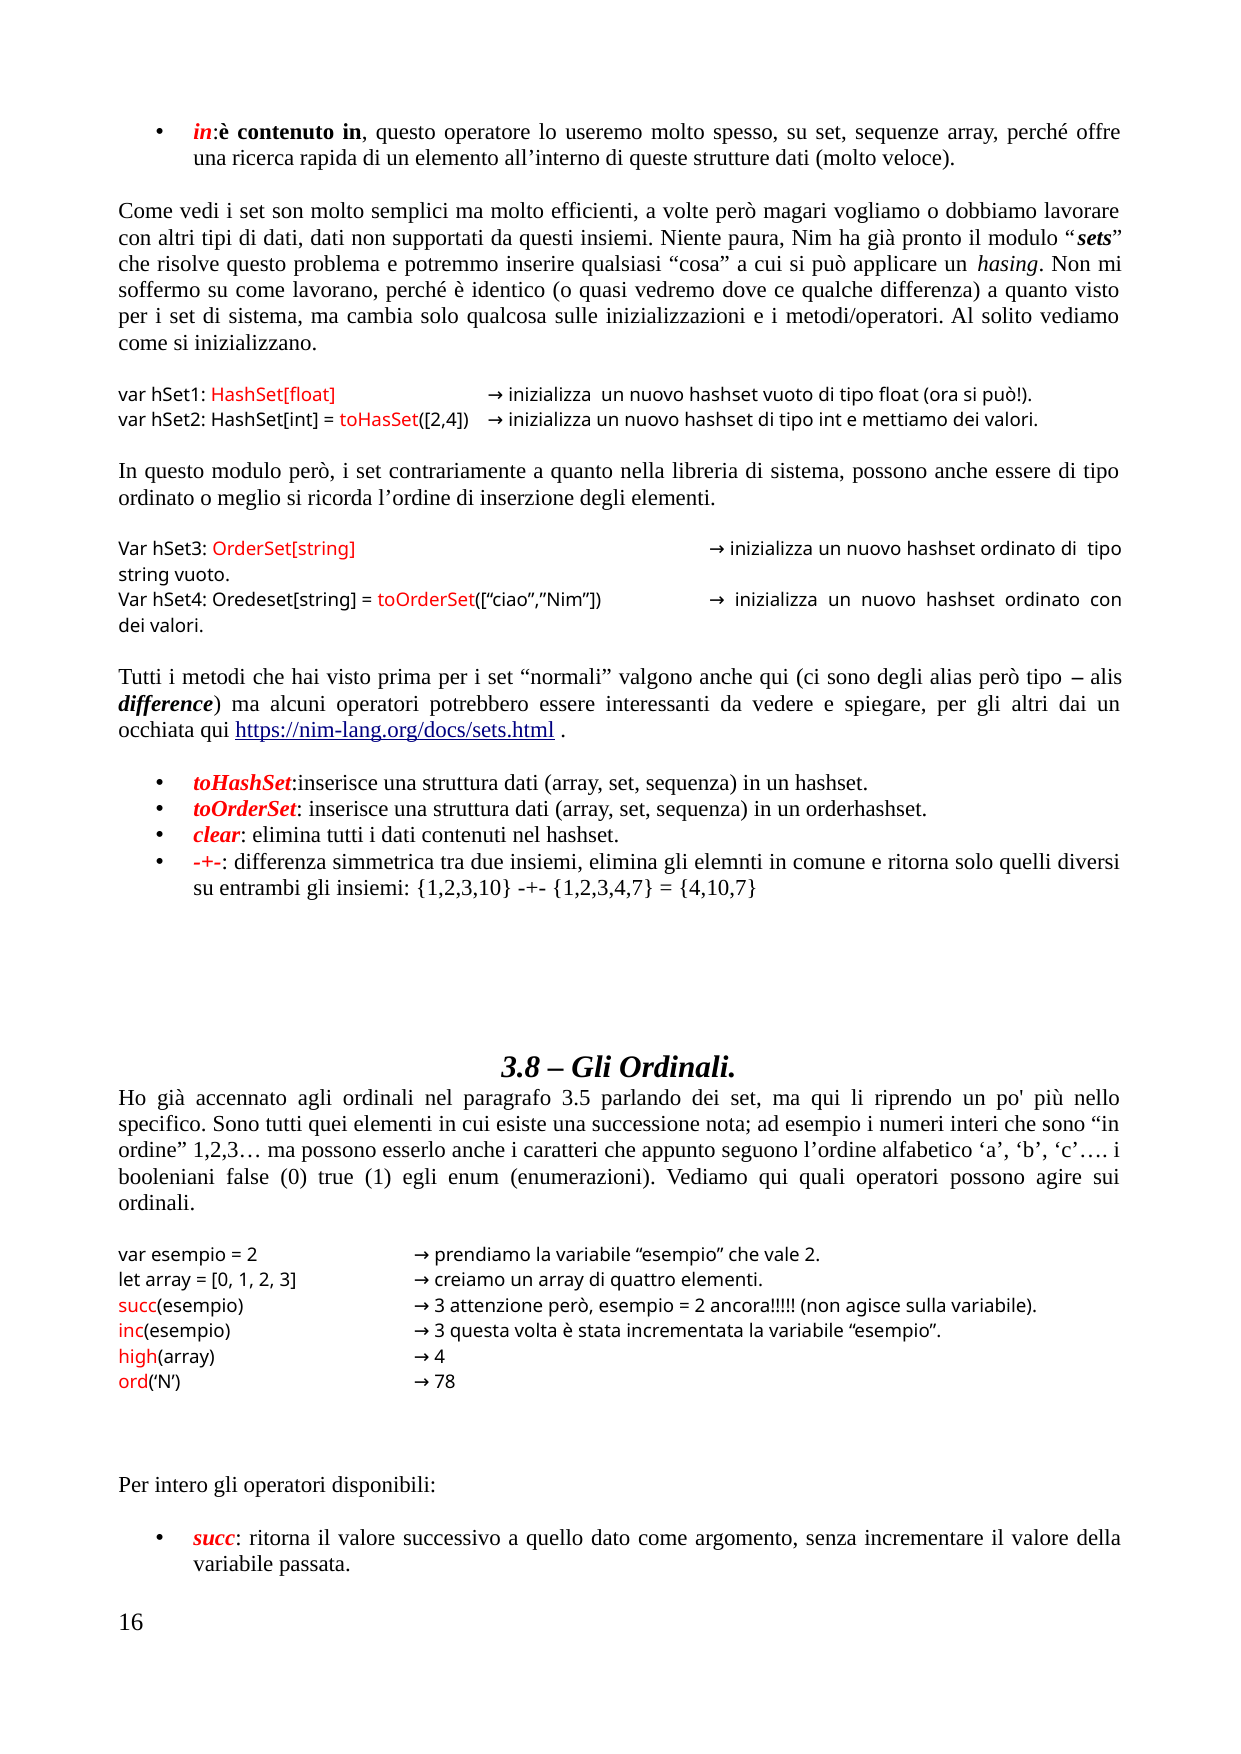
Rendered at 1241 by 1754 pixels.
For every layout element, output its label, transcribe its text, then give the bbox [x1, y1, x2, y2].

list toOrderSet: inserisce una struttura dati (array, set, sequenza) in un orderhashset. [156, 795, 1122, 821]
text 3.8 – Gli Ordinali. [118, 1048, 1122, 1084]
text Come vedi i set son molto semplici ma molto efficienti, a volte però magari vogliamo o dobbiamo lavorare con altri tipi di dati, dati non supportati da questi insiemi. Niente paura, Nim ha già pronto il modulo “sets” che risolve questo problema e potremmo inserire qualsiasi “cosa” a cui si può applicare un hasing. Non mi soffermo su come lavorano, perché è identico (o quasi vedremo dove ce qualche differenza) a quanto visto per i set di sistema, ma cambia solo qualcosa sulle inizializzazioni e i metodi/operatori. Al solito vediamo come si inizializzano. [118, 197, 1122, 355]
list in:è contenuto in, questo operatore lo useremo molto spesso, su set, sequenze array, perché offre una ricerca rapida di un elemento all’interno di queste strutture dati (molto veloce). [156, 118, 1122, 171]
text var esempio = 2 → prendiamo la variabile “esempio” che vale 2. [118, 1241, 1122, 1267]
text inc(esempio) → 3 questa volta è stata incrementata la variabile “esempio”. [118, 1318, 1122, 1343]
text let array = [0, 1, 2, 3] → creiamo un array di quattro elementi. [118, 1267, 1122, 1292]
text Per intero gli operatori disponibili: [118, 1471, 1122, 1498]
text var hSet2: HashSet[int] = toHasSet([2,4]) → inizializza un nuovo hashset di tipo int e mettiamo dei valori. [118, 406, 1122, 432]
text ord(‘N’) → 78 [118, 1369, 1122, 1394]
text Var hSet3: OrderSet[string] → inizializza un nuovo hashset ordinato di tipo string vuoto. [118, 536, 1122, 587]
text Tutti i metodi che hai visto prima per i set “normali” valgono anche qui (ci sono degli alias però tipo – alis difference) ma alcuni operatori potrebbero essere interessanti da vedere e spiegare, per gli altri dai un occhiata qui https://nim-lang.org/docs/sets.html . [118, 663, 1122, 742]
text high(array) → 4 [118, 1343, 1122, 1369]
text Ho già accennato agli ordinali nel paragrafo 3.5 parlando dei set, ma qui li riprendo un po' più nello specifico. Sono tutti quei elementi in cui esiste una successione nota; ad esempio i numeri interi che sono “in ordine” 1,2,3… ma possono esserlo anche i caratteri che appunto seguono l’ordine alfabetico ‘a’, ‘b’, ‘c’…. i booleniani false (0) true (1) egli enum (enumerazioni). Vediamo qui quali operatori possono agire sui ordinali. [118, 1084, 1122, 1216]
text Var hSet4: Oredeset[string] = toOrderSet([“ciao”,”Nim”]) → inizializza un nuovo hashset ordinato con dei valori. [118, 587, 1122, 638]
text var hSet1: HashSet[float] → inizializza un nuovo hashset vuoto di tipo float (ora si può!). [118, 381, 1122, 406]
list toHashSet:inserisce una struttura dati (array, set, sequenza) in un hashset. [156, 769, 1122, 795]
list succ: ritorna il valore successivo a quello dato come argomento, senza incrementare il valore della variabile passata. [156, 1524, 1122, 1577]
text succ(esempio) → 3 attenzione però, esempio = 2 ancora!!!!! (non agisce sulla variabile). [118, 1292, 1122, 1318]
text In questo modulo però, i set contrariamente a quanto nella libreria di sistema, possono anche essere di tipo ordinato o meglio si ricorda l’ordine di inserzione degli elementi. [118, 457, 1122, 510]
list -+-: differenza simmetrica tra due insiemi, elimina gli elemnti in comune e ritorna solo quelli diversi su entrambi gli insiemi: {1,2,3,10} -+- {1,2,3,4,7} = {4,10,7} [156, 848, 1122, 900]
list clear: elimina tutti i dati contenuti nel hashset. [156, 821, 1122, 848]
